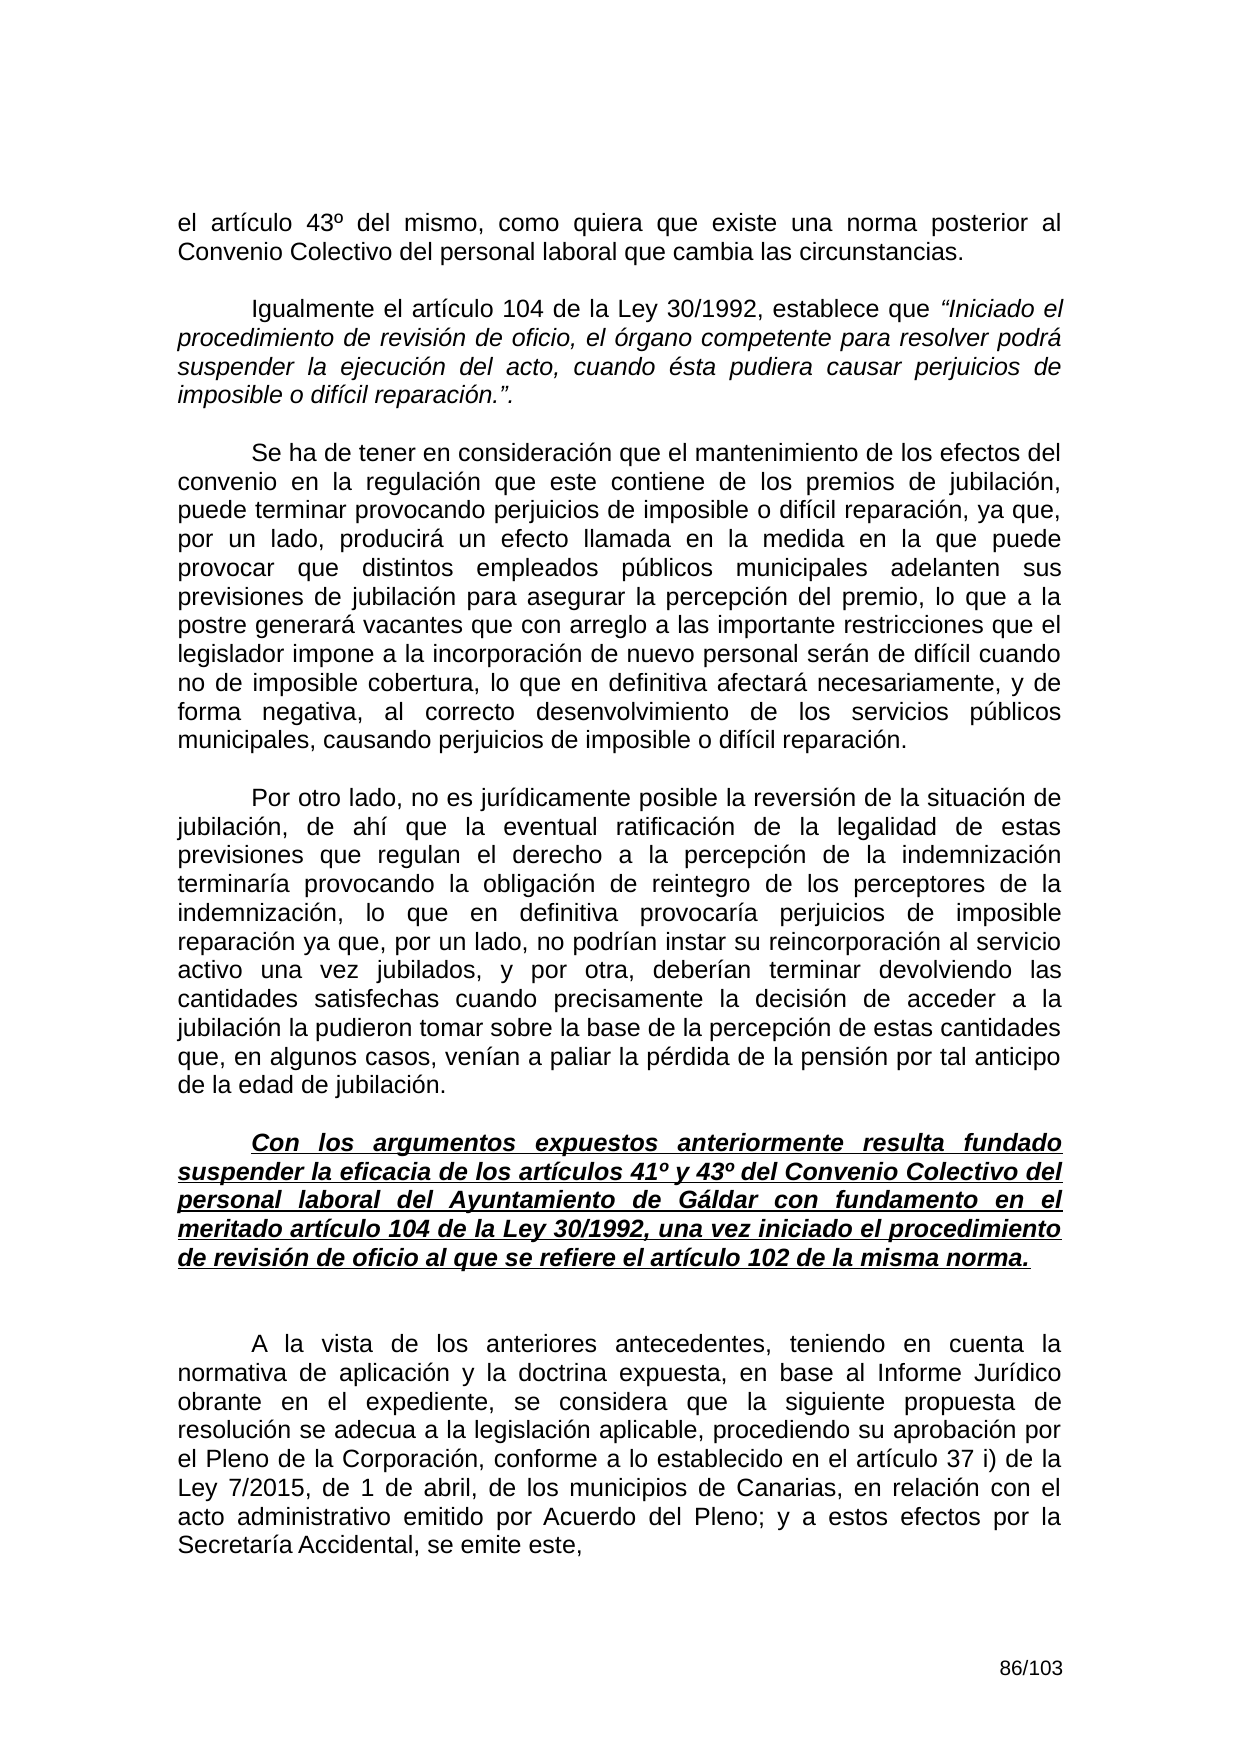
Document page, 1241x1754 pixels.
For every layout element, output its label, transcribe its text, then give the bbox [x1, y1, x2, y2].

text el artículo 43º del mismo, como quiera que existe una norma posterior al Convenio Colectivo del personal laboral que cambia las circunstancias. [177, 208, 1063, 265]
text Se ha de tener en consideración que el mantenimiento de los efectos del convenio en la regulación que este contiene de los premios de jubilación, puede terminar provocando perjuicios de imposible o difícil reparación, ya que, por un lado, producirá un efecto llamada en la medida en la que puede provocar que distintos empleados públicos municipales adelanten sus previsiones de jubilación para asegurar la percepción del premio, lo que a la postre generará vacantes que con arreglo a las importante restricciones que el legislador impone a la incorporación de nuevo personal serán de difícil cuando no de imposible cobertura, lo que en definitiva afectará necesariamente, y de forma negativa, al correcto desenvolvimiento de los servicios públicos municipales, causando perjuicios de imposible o difícil reparación. [177, 438, 1063, 754]
text meritado artículo 104 de la Ley 30/1992, una vez iniciado el procedimiento de revisión de oficio al que se refiere el artículo 102 de la misma norma. [177, 1212, 1063, 1272]
text Igualmente el artículo 104 de la Ley 30/1992, establece que “Iniciado el procedimiento de revisión de oficio, el órgano competente para resolver podrá suspender la ejecución del acto, cuando ésta pudiera causar perjuicios de imposible o difícil reparación.”. [177, 294, 1063, 409]
text Con los argumentos expuestos anteriormente resulta fundado suspender la eficacia de los artículos 41º y 43º del Convenio Colectivo del [177, 1128, 1063, 1182]
text personal laboral del Ayuntamiento de Gáldar con fundamento en el [177, 1183, 1063, 1210]
text A la vista de los anteriores antecedentes, teniendo en cuenta la normativa de aplicación y la doctrina expuesta, en base al Informe Jurídico obrante en el expediente, se considera que la siguiente propuesta de resolución se adecua a la legislación aplicable, procediendo su aprobación por el Pleno de la Corporación, conforme a lo establecido en el artículo 37 i) de la Ley 7/2015, de 1 de abril, de los municipios de Canarias, en relación con el acto administrativo emitido por Acuerdo del Pleno; y a estos efectos por la Secretaría Accidental, se emite este, [177, 1329, 1063, 1559]
text Por otro lado, no es jurídicamente posible la reversión de la situación de jubilación, de ahí que la eventual ratificación de la legalidad de estas previsiones que regulan el derecho a la percepción de la indemnización terminaría provocando la obligación de reintegro de los perceptores de la indemnización, lo que en definitiva provocaría perjuicios de imposible reparación ya que, por un lado, no podrían instar su reincorporación al servicio activo una vez jubilados, y por otra, deberían terminar devolviendo las cantidades satisfechas cuando precisamente la decisión de acceder a la jubilación la pudieron tomar sobre la base de la percepción de estas cantidades que, en algunos casos, venían a paliar la pérdida de la pensión por tal anticipo de la edad de jubilación. [177, 783, 1063, 1099]
